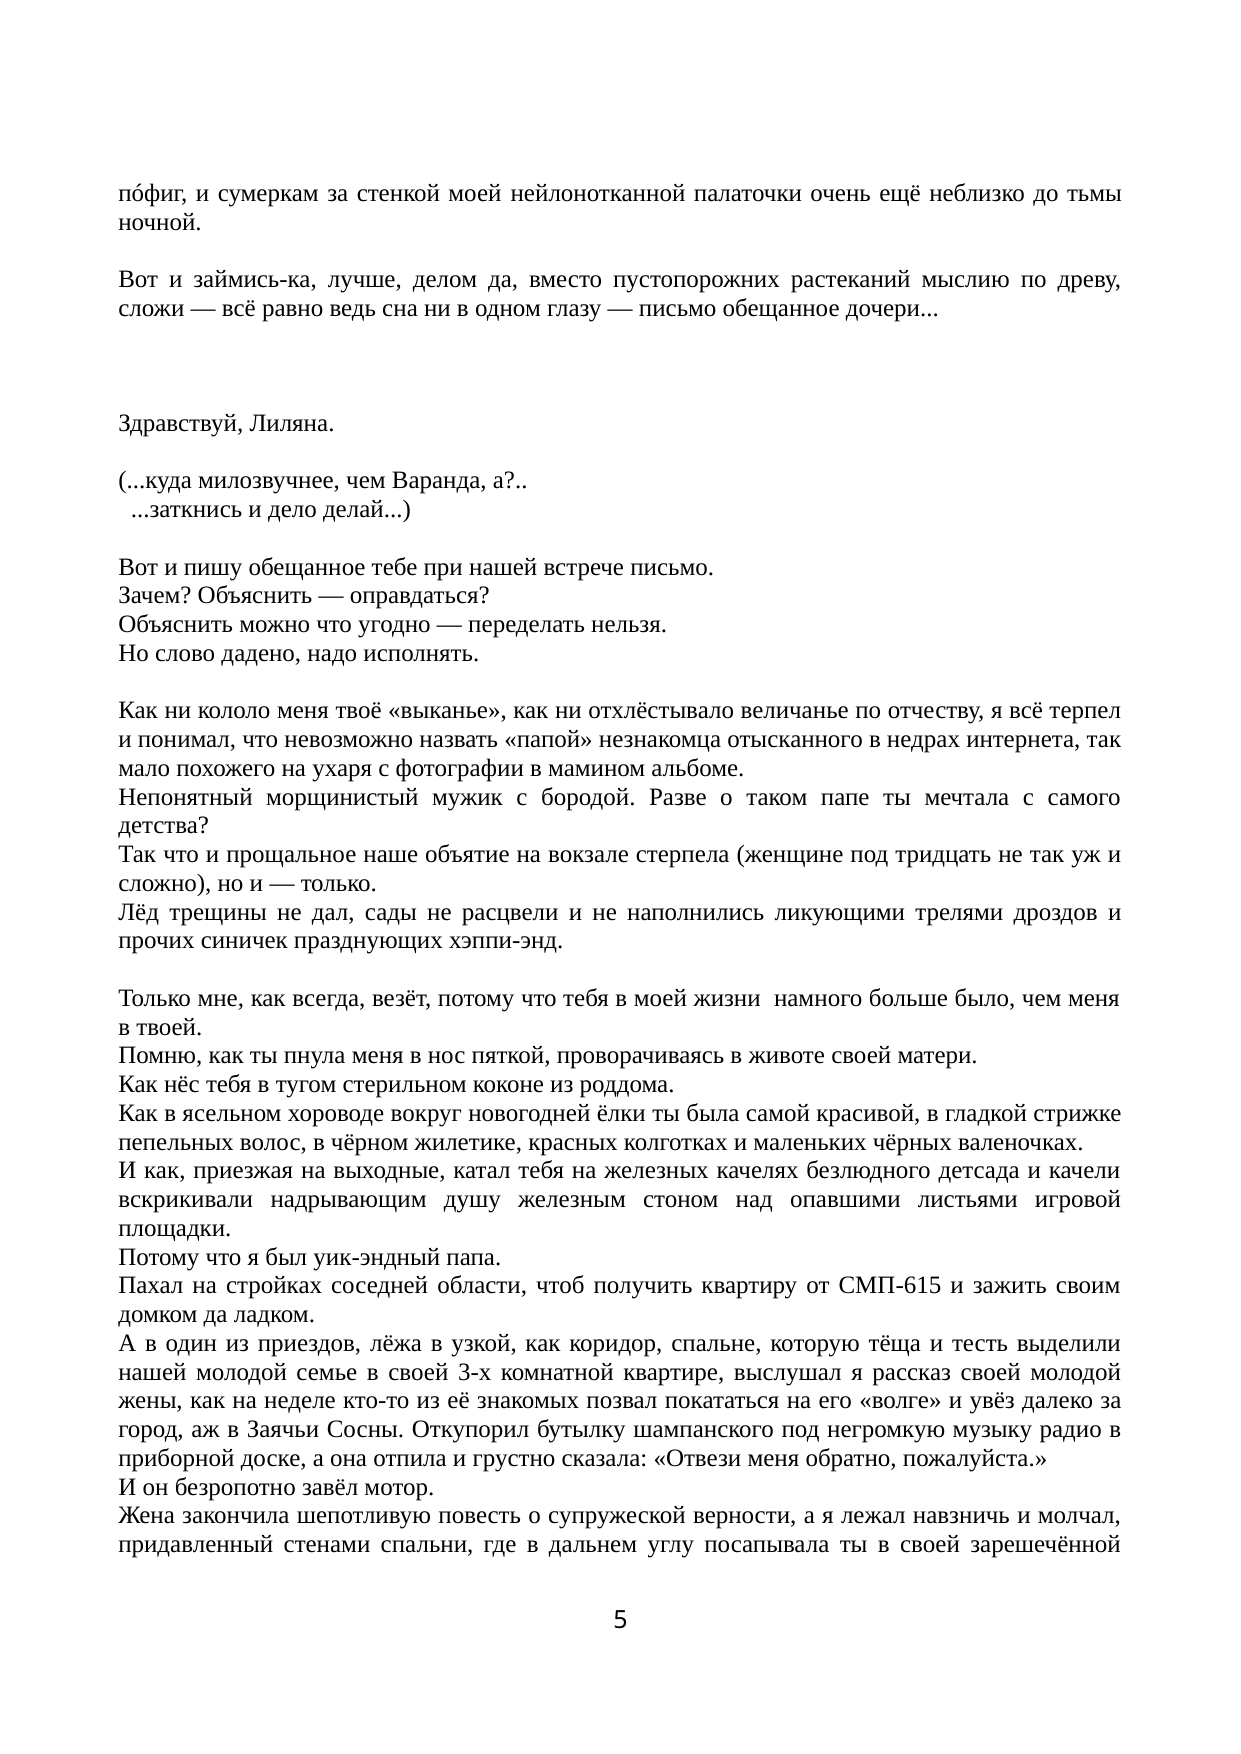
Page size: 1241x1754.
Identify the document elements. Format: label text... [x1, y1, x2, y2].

text ...заткнись и дело делай...) [118, 494, 1122, 523]
text Но слово дадено, надо исполнять. [118, 638, 1122, 667]
text Как ни кололо меня твоё «выканье», как ни отхлёстывало величанье по отчеству, я всё терпел и понимал, что невозможно назвать «папой» незнакомца отысканного в недрах интернета, так мало похожего на ухаря с фотографии в мамином альбоме. [118, 696, 1122, 782]
text Лёд трещины не дал, сады не расцвели и не наполнились ликующими трелями дроздов и прочих синичек празднующих хэппи-энд. [118, 897, 1122, 954]
text Пахал на стройках соседней области, чтоб получить квартиру от СМП-615 и зажить своим домком да ладком. [118, 1271, 1122, 1328]
text Только мне, как всегда, везёт, потому что тебя в моей жизни намного больше было, чем меня в твоей. [118, 983, 1122, 1041]
text Жена закончила шепотливую повесть о супружеской верности, а я лежал навзничь и молчал, придавленный стенами спальни, где в дальнем углу посапывала ты в своей зарешечённой [118, 1501, 1122, 1558]
text Вот и займись-ка, лучше, делом да, вместо пустопорожних растеканий мыслию по древу, сложи — всё равно ведь сна ни в одном глазу — письмо обещанное дочери... [118, 264, 1122, 322]
text Потому что я был уик-эндный папа. [118, 1242, 1122, 1271]
text Как в ясельном хороводе вокруг новогодней ёлки ты была самой красивой, в гладкой стрижке пепельных волос, в чёрном жилетике, красных колготках и маленьких чёрных валеночках. [118, 1098, 1122, 1156]
text Помню, как ты пнула меня в нос пяткой, проворачиваясь в животе своей матери. [118, 1041, 1122, 1069]
text А в один из приездов, лёжа в узкой, как коридор, спальне, которую тёща и тесть выделили нашей молодой семье в своей 3-х комнатной квартире, выслушал я рассказ своей молодой жены, как на неделе кто-то из её знакомых позвал покататься на его «волге» и увёз далеко за город, аж в Заячьи Сосны. Откупорил бутылку шампанского под негромкую музыку радио в приборной доске, а она отпила и грустно сказала: «Отвези меня обратно, пожалуйста.» [118, 1328, 1122, 1472]
text И как, приезжая на выходные, катал тебя на железных качелях безлюдного детсада и качели вскрикивали надрывающим душу железным стоном над опавшими листьями игровой площадки. [118, 1156, 1122, 1242]
text Непонятный морщинистый мужик с бородой. Разве о таком папе ты мечтала с самого детства? [118, 782, 1122, 839]
text И он безропотно завёл мотор. [118, 1472, 1122, 1501]
text Объяснить можно что угодно — переделать нельзя. [118, 609, 1122, 638]
text Так что и прощальное наше объятие на вокзале стерпела (женщине под тридцать не так уж и сложно), но и — только. [118, 839, 1122, 897]
text Здравствуй, Лиляна. [118, 408, 1122, 437]
text Как нёс тебя в тугом стерильном коконе из роддома. [118, 1069, 1122, 1098]
text (...куда милозвучнее, чем Варанда, а?.. [118, 466, 1122, 494]
text пóфиг, и сумеркам за стенкой моей нейлонотканной палаточки очень ещё неблизко до тьмы ночной. [118, 178, 1122, 236]
text Вот и пишу обещанное тебе при нашей встрече письмо. [118, 552, 1122, 581]
text Зачем? Объяснить — оправдаться? [118, 581, 1122, 609]
